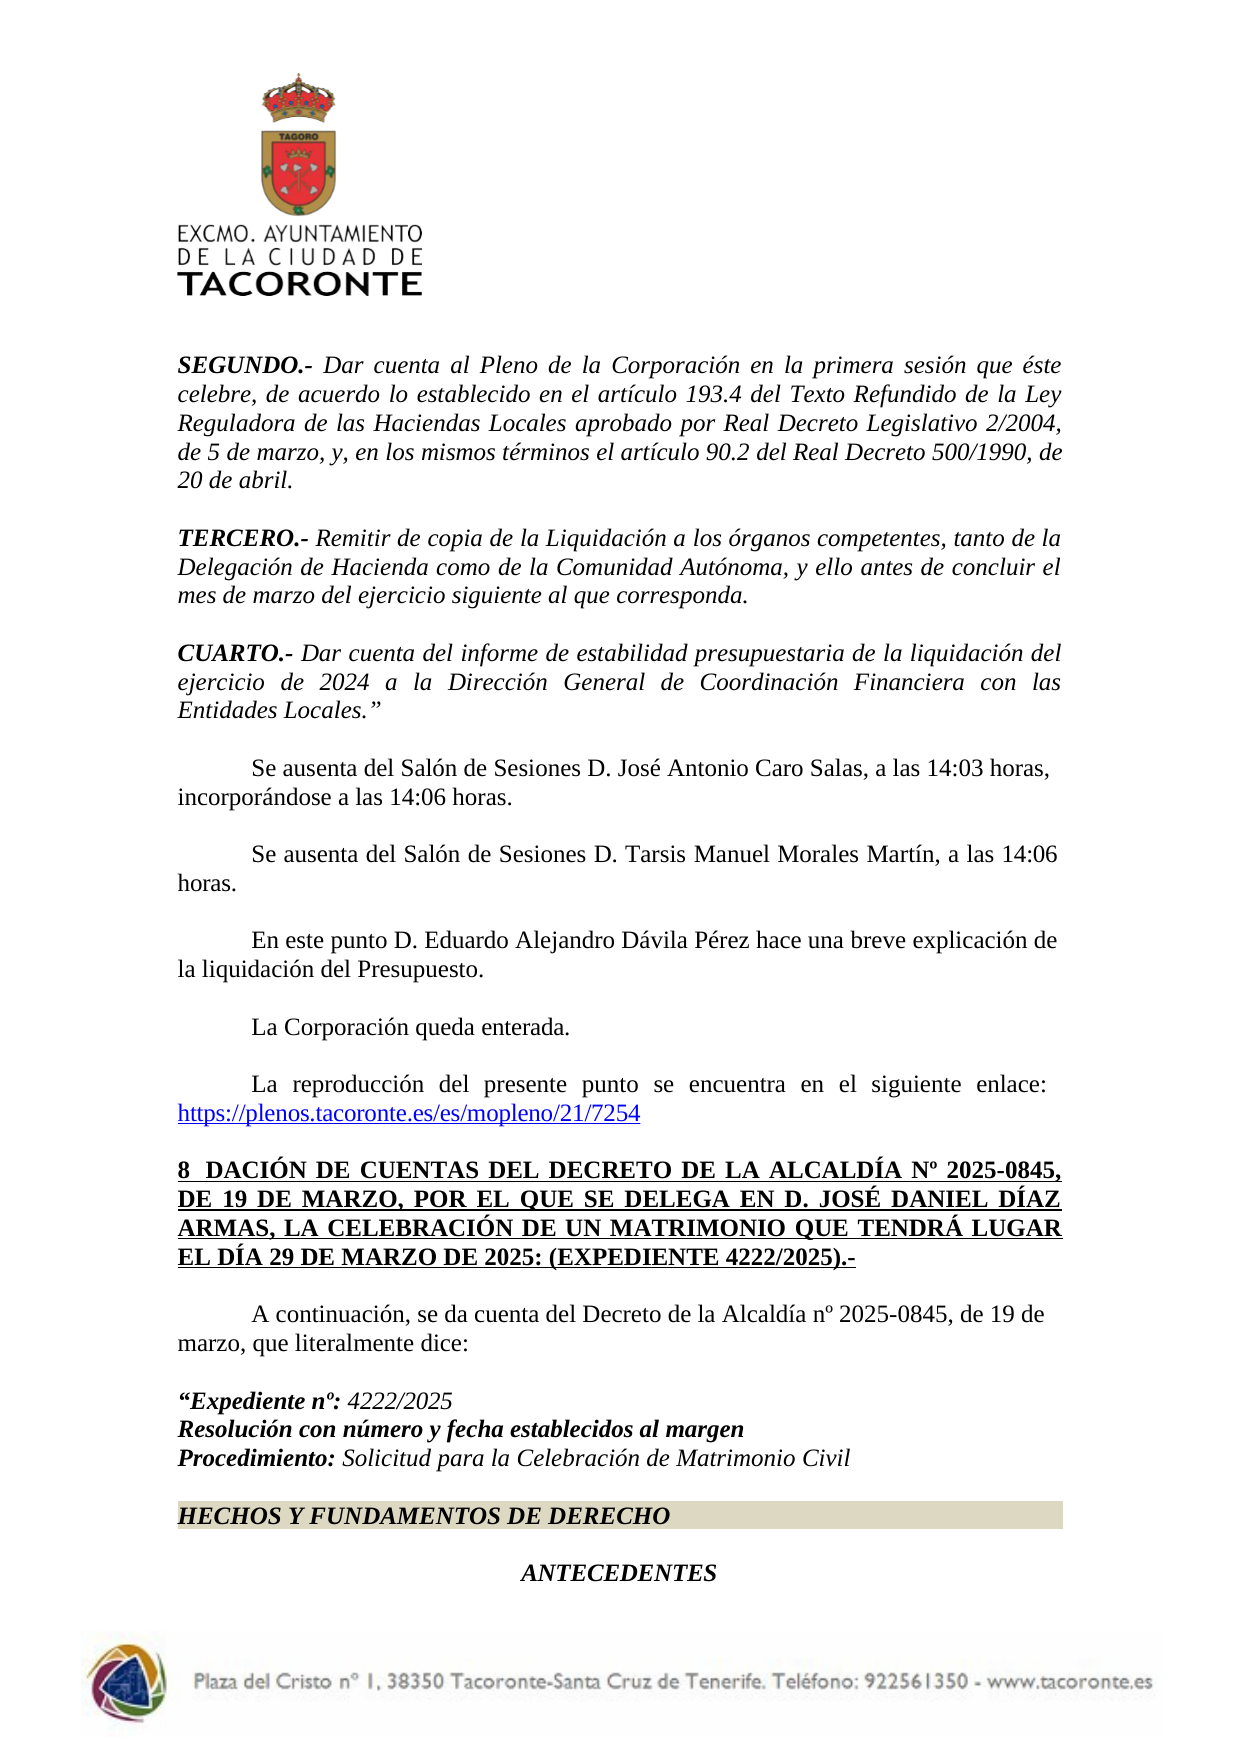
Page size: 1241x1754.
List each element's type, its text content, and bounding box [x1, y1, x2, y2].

text SEGUNDO.- Dar cuenta al Pleno de la Corporación en la primera sesión que éste celebre, de acuerdo lo establecido en el artículo 193.4 del Texto Refundido de la Ley Reguladora de las Haciendas Locales aprobado por Real Decreto Legislativo 2/2004, de 5 de marzo, y, en los mismos términos el artículo 90.2 del Real Decreto 500/1990, de 20 de abril. [177, 351, 1063, 494]
text Se ausenta del Salón de Sesiones D. José Antonio Caro Salas, a las 14:03 horas, incorporándose a las 14:06 horas. [177, 753, 1093, 811]
text A continuación, se da cuenta del Decreto de la Alcaldía nº 2025-0845, de 19 de marzo, que literalmente dice: [177, 1299, 1093, 1357]
picture [177, 73, 422, 296]
text Se ausenta del Salón de Sesiones D. Tarsis Manuel Morales Martín, a las 14:06 [251, 839, 1093, 868]
text CUARTO.- Dar cuenta del informe de estabilidad presupuestaria de la liquidación del ejercicio de 2024 a la Dirección General de Coordinación Financiera con las Entidades Locales.” [177, 638, 1062, 724]
text La reproducción del presente punto se encuentra en el siguiente enlace: https://plenos.tacoronte.es/es/mopleno/21/7254 [177, 1069, 1093, 1127]
text En este punto D. Eduardo Alejandro Dávila Pérez hace una breve explicación de la liquidación del Presupuesto. [177, 926, 1063, 983]
text Resolución con número y fecha establecidos al margen Procedimiento: Solicitud para la Celebración de Matrimonio Civil [177, 1414, 901, 1472]
text TERCERO.- Remitir de copia de la Liquidación a los órganos competentes, tanto de la Delegación de Hacienda como de la Comunidad Autónoma, y ello antes de concluir el mes de marzo del ejercicio siguiente al que corresponda. [177, 523, 1062, 609]
text horas. [177, 868, 1093, 897]
subtitle HECHOS Y FUNDAMENTOS DE DERECHO ANTECEDENTES [177, 1501, 1063, 1587]
subtitle EL DÍA 29 DE MARZO DE 2025: (EXPEDIENTE 4222/2025).- [177, 1239, 1063, 1271]
picture [80, 1631, 1163, 1737]
text “Expediente nº: 4222/2025 [177, 1386, 1093, 1414]
subtitle DACIÓN DE CUENTAS DEL DECRETO DE LA ALCALDÍA Nº 2025-0845, DE 19 DE MARZO, POR EL QUE SE DELEGA EN D. JOSÉ DANIEL DÍAZ ARMAS, LA CELEBRACIÓN DE UN MATRIMONIO QUE TENDRÁ LUGAR [177, 1156, 1063, 1238]
text La Corporación queda enterada. [251, 1012, 1093, 1041]
